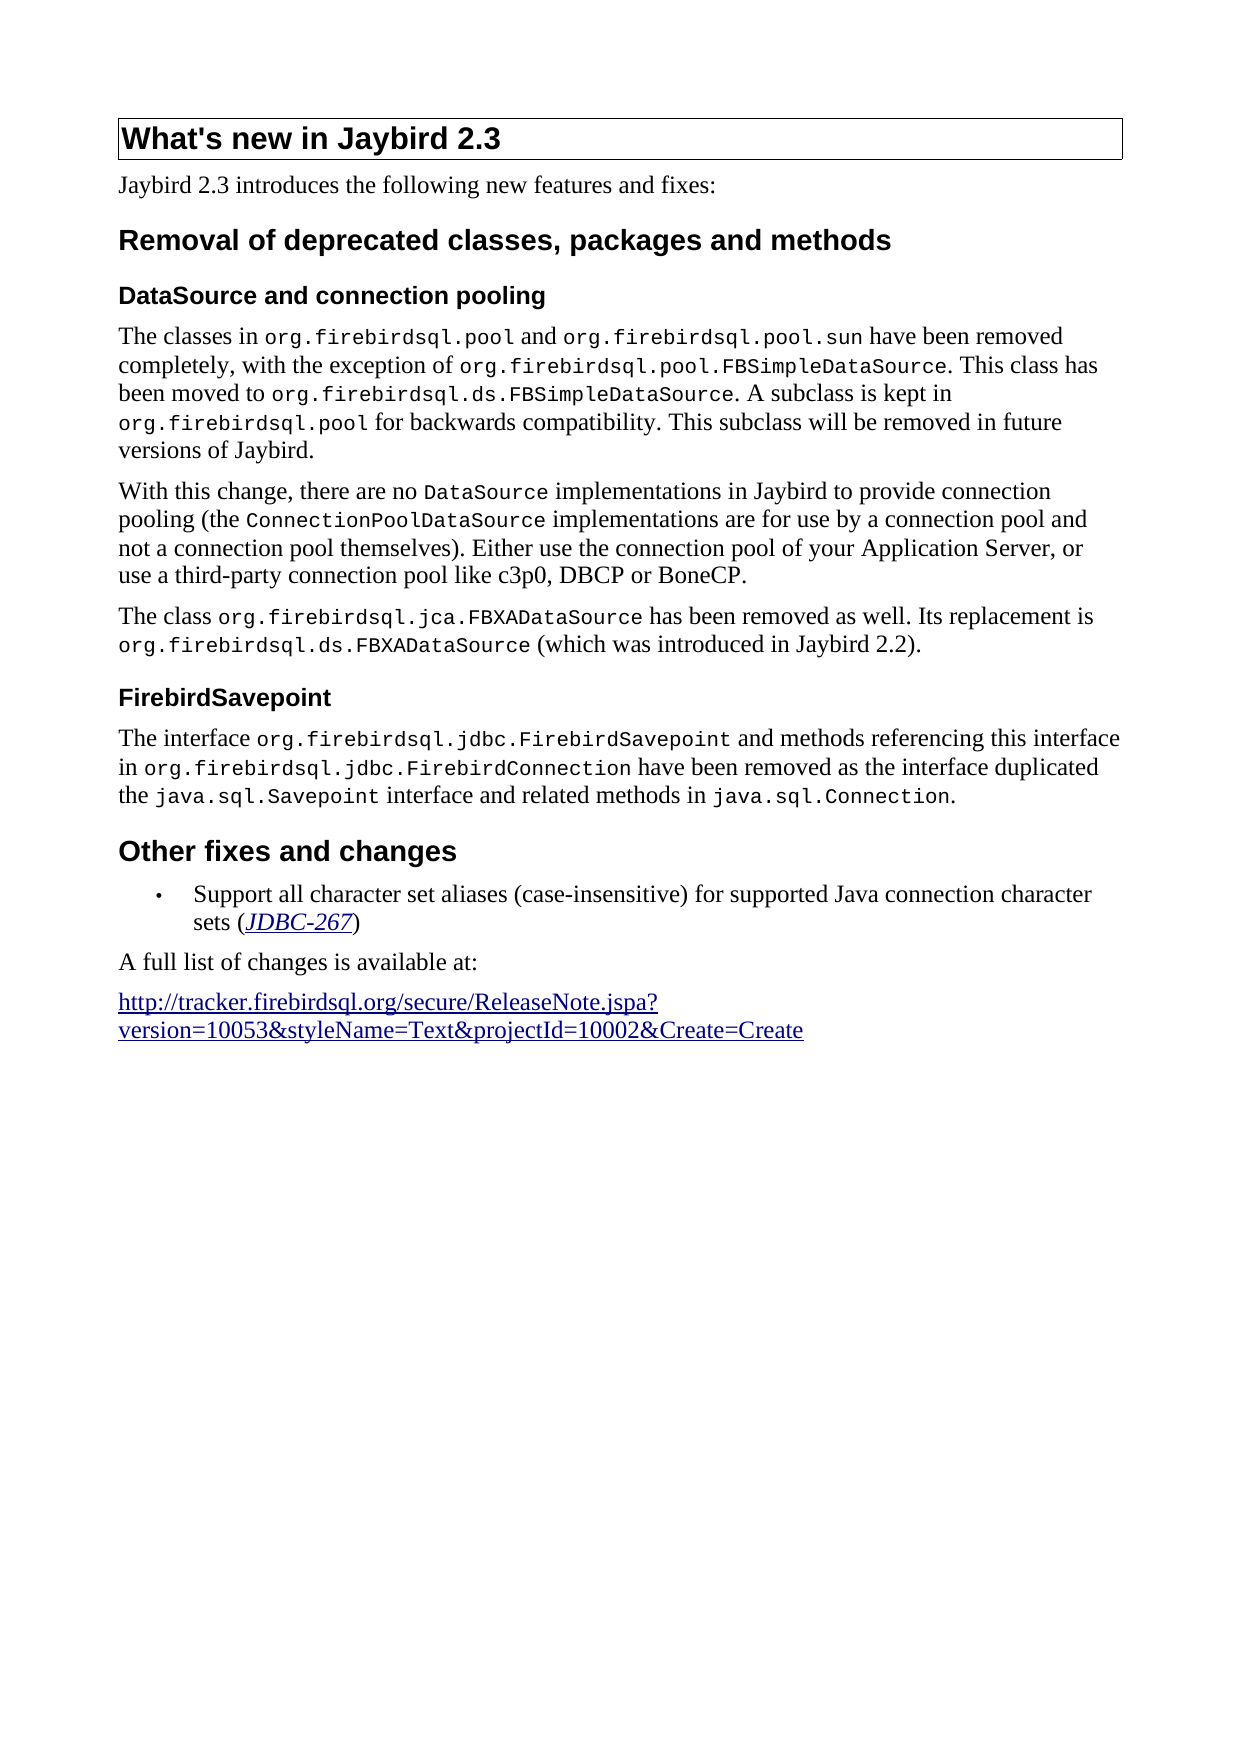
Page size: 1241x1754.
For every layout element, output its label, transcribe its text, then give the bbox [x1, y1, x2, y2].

subtitle DataSource and connection pooling [118, 282, 1122, 310]
subtitle What's new in Jaybird 2.3 [119, 119, 1122, 159]
text The class org.firebirdsql.jca.FBXADataSource has been removed as well. Its replacement is org.firebirdsql.ds.FBXADataSource (which was introduced in Jaybird 2.2). [118, 602, 1122, 659]
text Jaybird 2.3 introduces the following new features and fixes: [118, 171, 1122, 199]
list Support all character set aliases (case-insensitive) for supported Java connection character sets (JDBC-267) [156, 880, 1122, 936]
text The interface org.firebirdsql.jdbc.FirebirdSavepoint and methods referencing this interface in org.firebirdsql.jdbc.FirebirdConnection have been removed as the interface duplicated the java.sql.Savepoint interface and related methods in java.sql.Connection. [118, 724, 1122, 810]
text A full list of changes is available at: [118, 948, 1122, 976]
text The classes in org.firebirdsql.pool and org.firebirdsql.pool.sun have been removed completely, with the exception of org.firebirdsql.pool.FBSimpleDataSource. This class has been moved to org.firebirdsql.ds.FBSimpleDataSource. A subclass is kept in org.firebirdsql.pool for backwards compatibility. This subclass will be removed in future versions of Jaybird. [118, 322, 1122, 464]
subtitle FirebirdSavepoint [118, 684, 1122, 712]
text http://tracker.firebirdsql.org/secure/ReleaseNote.jspa?version=10053&styleName=Text&projectId=10002&Create=Create [118, 988, 1122, 1044]
subtitle Removal of deprecated classes, packages and methods [118, 224, 1122, 257]
subtitle Other fixes and changes [118, 835, 1122, 868]
text With this change, there are no DataSource implementations in Jaybird to provide connection pooling (the ConnectionPoolDataSource implementations are for use by a connection pool and not a connection pool themselves). Either use the connection pool of your Application Server, or use a third-party connection pool like c3p0, DBCP or BoneCP. [118, 477, 1122, 589]
